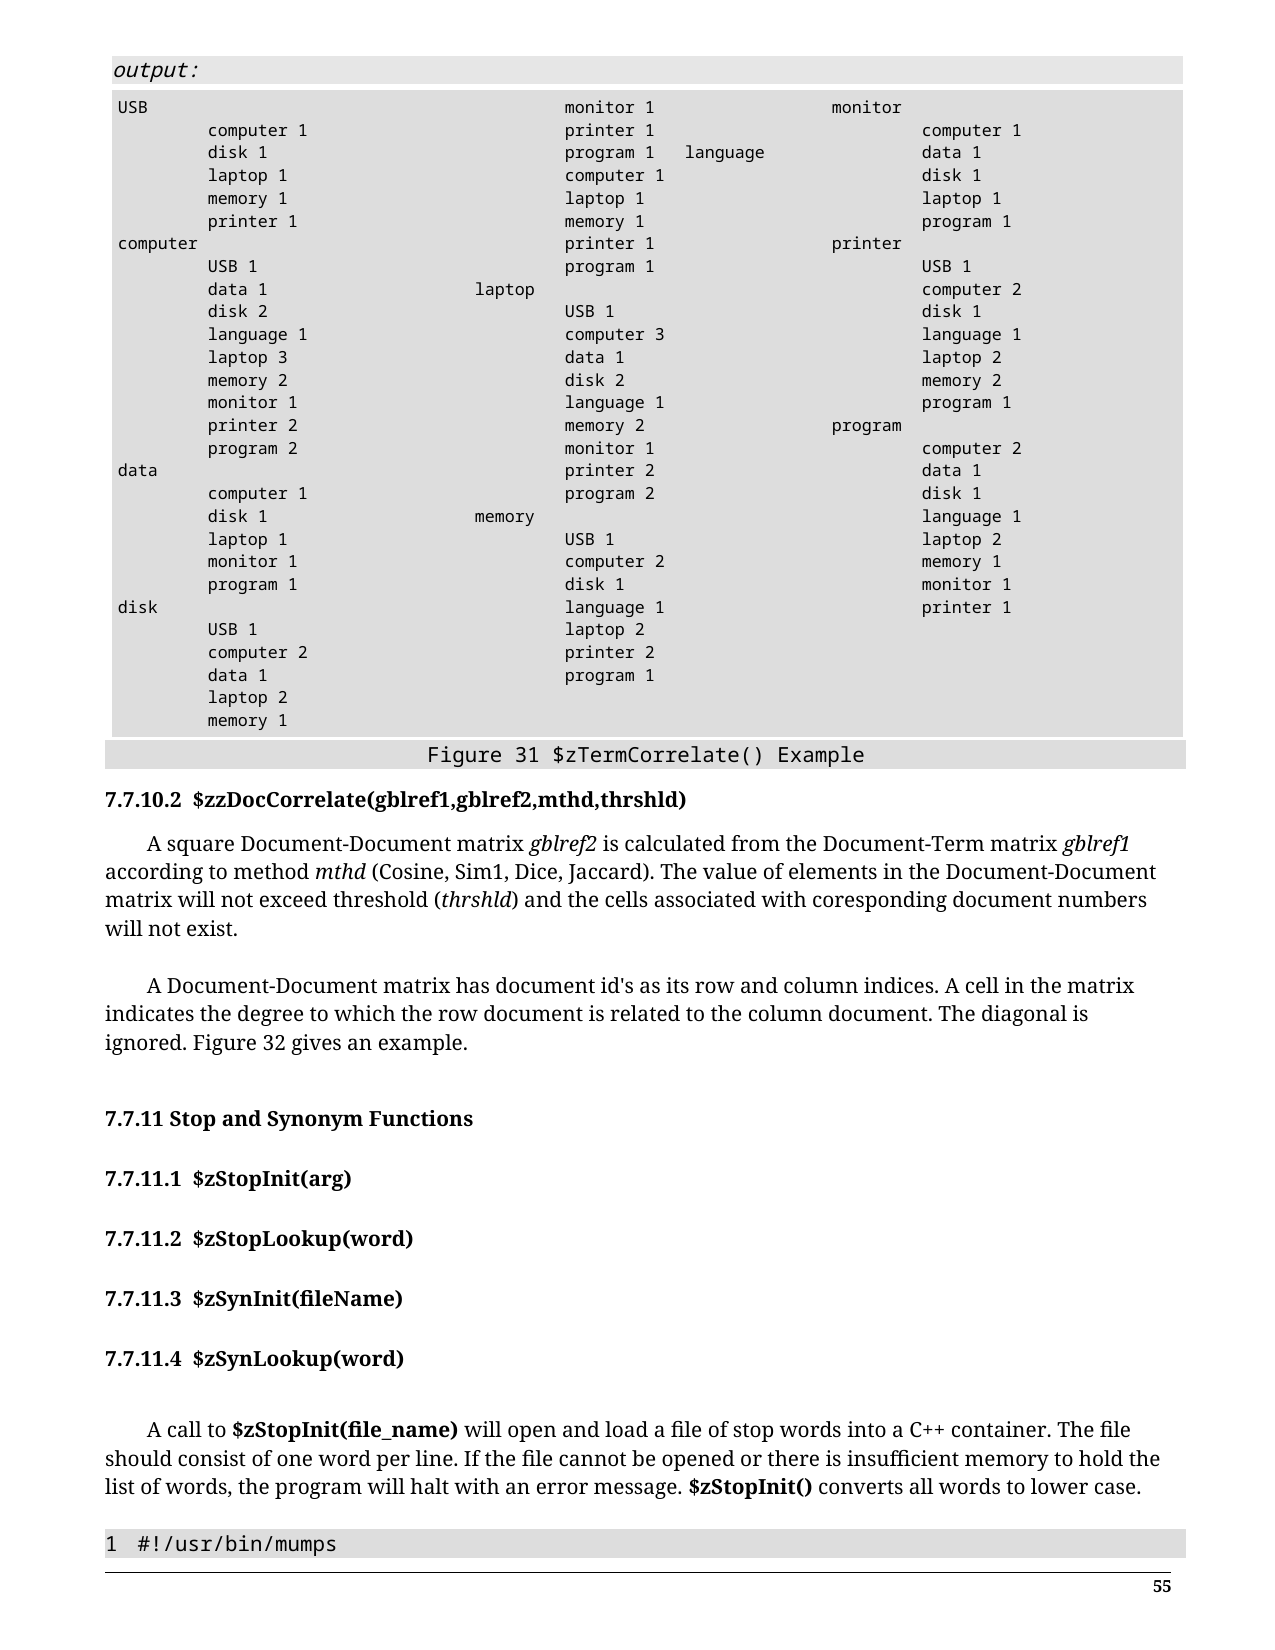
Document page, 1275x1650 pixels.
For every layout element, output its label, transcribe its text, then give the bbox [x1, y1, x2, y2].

table_cell [109, 87, 1186, 740]
text Figure 31 $zTermCorrelate() Example [105, 740, 1186, 769]
subtitle $zStopInit(arg) [105, 1164, 1186, 1192]
subtitle $zSynLookup(word) [105, 1344, 1186, 1372]
list #!/usr/bin/mumps [105, 1529, 1186, 1558]
table_header monitor computer 1 data 1 disk 1 laptop 1 program 1 printer USB 1 computer 2 disk 1 language 1 laptop 2 memory 2 program 1 program computer 2 data 1 disk 1 language 1 laptop 2 memory 1 monitor 1 printer 1 [826, 90, 1183, 737]
subtitle Stop and Synonym Functions [105, 1104, 1186, 1133]
subtitle $zzDocCorrelate(gblref1,gblref2,mthd,thrshld) [105, 785, 1186, 814]
subtitle $zSynInit(fileName) [105, 1284, 1186, 1312]
text A square Document-Document matrix gblref2 is calculated from the Document-Term matrix gblref1 according to method mthd (Cosine, Sim1, Dice, Jaccard). The value of elements in the Document-Document matrix will not exceed threshold (thrshld) and the cells associated with coresponding document numbers will not exist. [105, 829, 1171, 942]
text A call to $zStopInit(file_name) will open and load a file of stop words into a C++ container. The file should consist of one word per line. If the file cannot be opened or there is insufficient memory to hold the list of words, the program will halt with an error message. $zStopInit() converts all words to lower case. [105, 1416, 1186, 1501]
table_header USB computer 1 disk 1 laptop 1 memory 1 printer 1 computer USB 1 data 1 disk 2 language 1 laptop 3 memory 2 monitor 1 printer 2 program 2 data computer 1 disk 1 laptop 1 monitor 1 program 1 disk USB 1 computer 2 data 1 laptop 2 memory 1 [112, 90, 469, 737]
table_header output: [109, 53, 1186, 87]
table_header monitor 1 printer 1 program 1 language computer 1 laptop 1 memory 1 printer 1 program 1 laptop USB 1 computer 3 data 1 disk 2 language 1 memory 2 monitor 1 printer 2 program 2 memory USB 1 computer 2 disk 1 language 1 laptop 2 printer 2 program 1 [469, 90, 826, 737]
subtitle $zStopLookup(word) [105, 1224, 1186, 1252]
text A Document-Document matrix has document id's as its row and column indices. A cell in the matrix indicates the degree to which the row document is related to the column document. The diagonal is ignored. Figure 32 gives an example. [105, 971, 1171, 1056]
